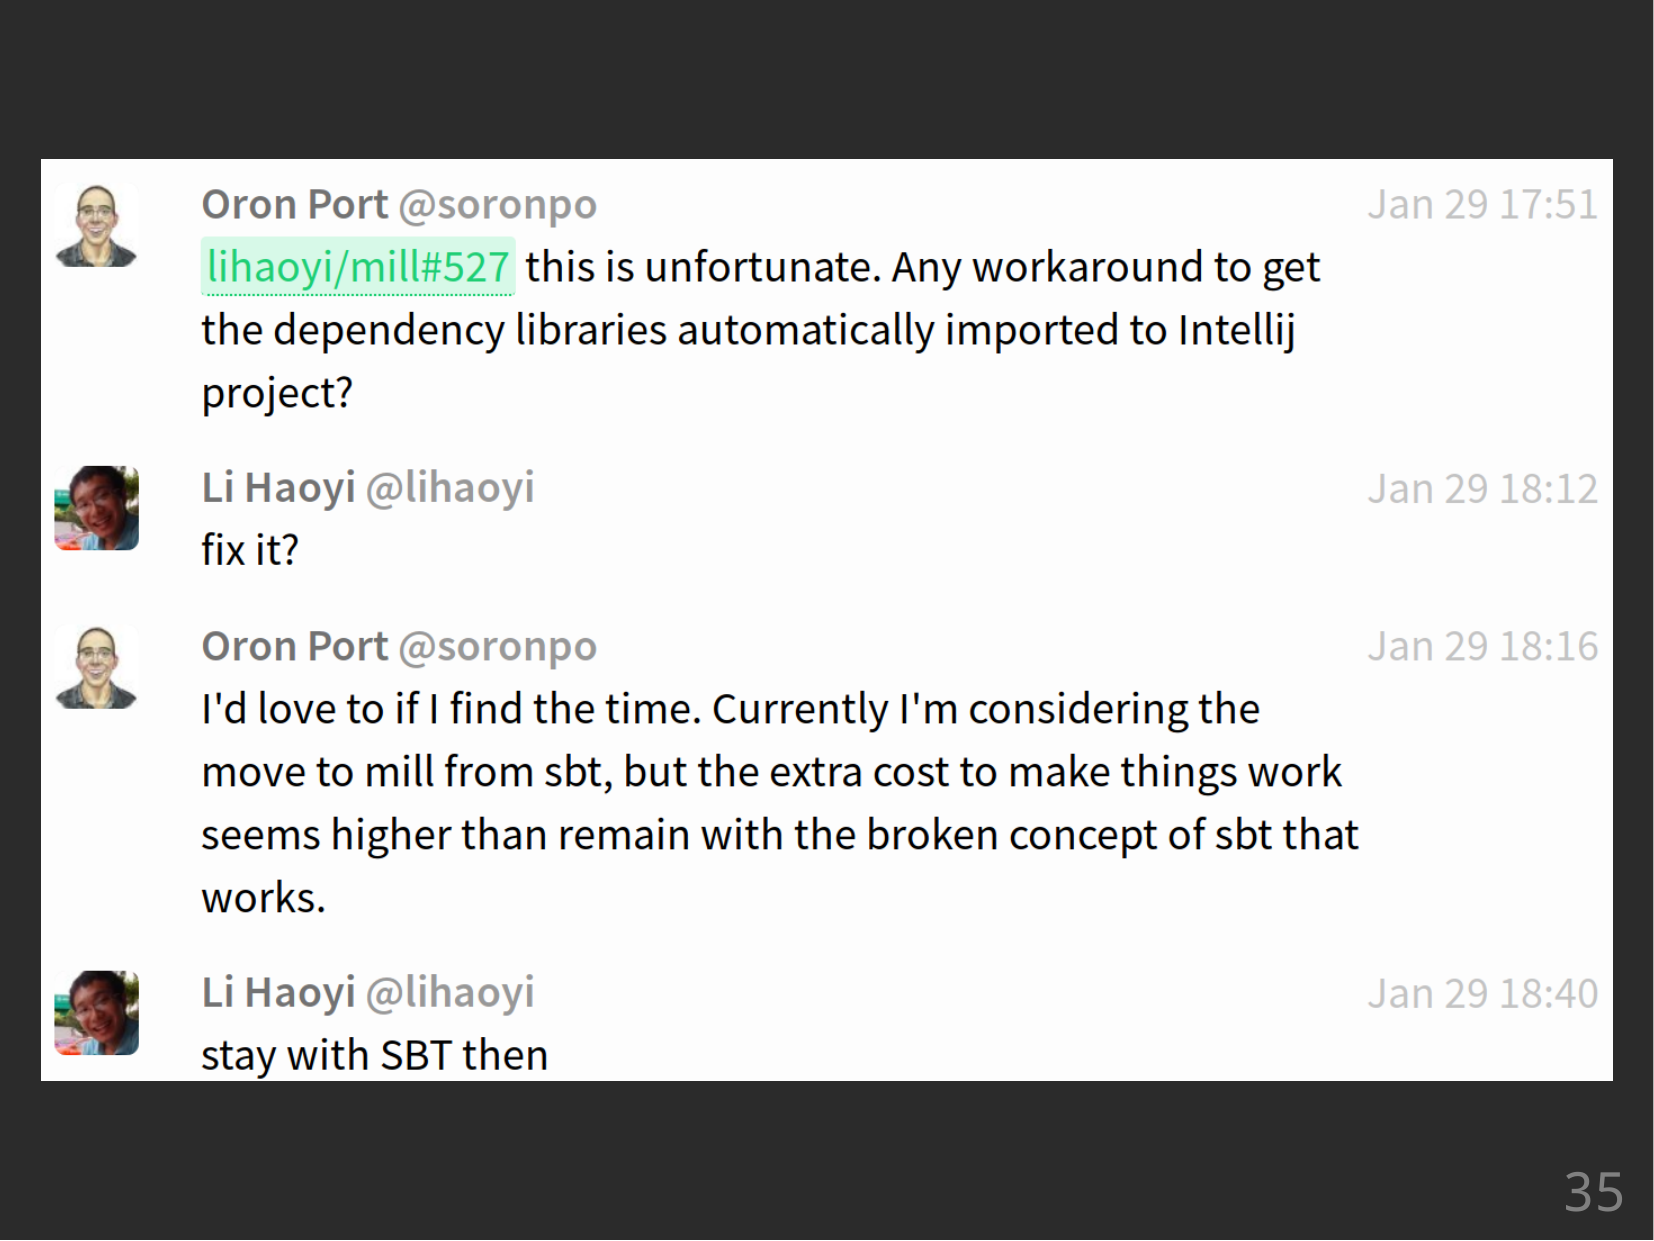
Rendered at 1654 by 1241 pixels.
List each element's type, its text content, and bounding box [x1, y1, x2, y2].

text_box 35 [1287, 1145, 1642, 1229]
picture [41, 159, 1613, 1081]
